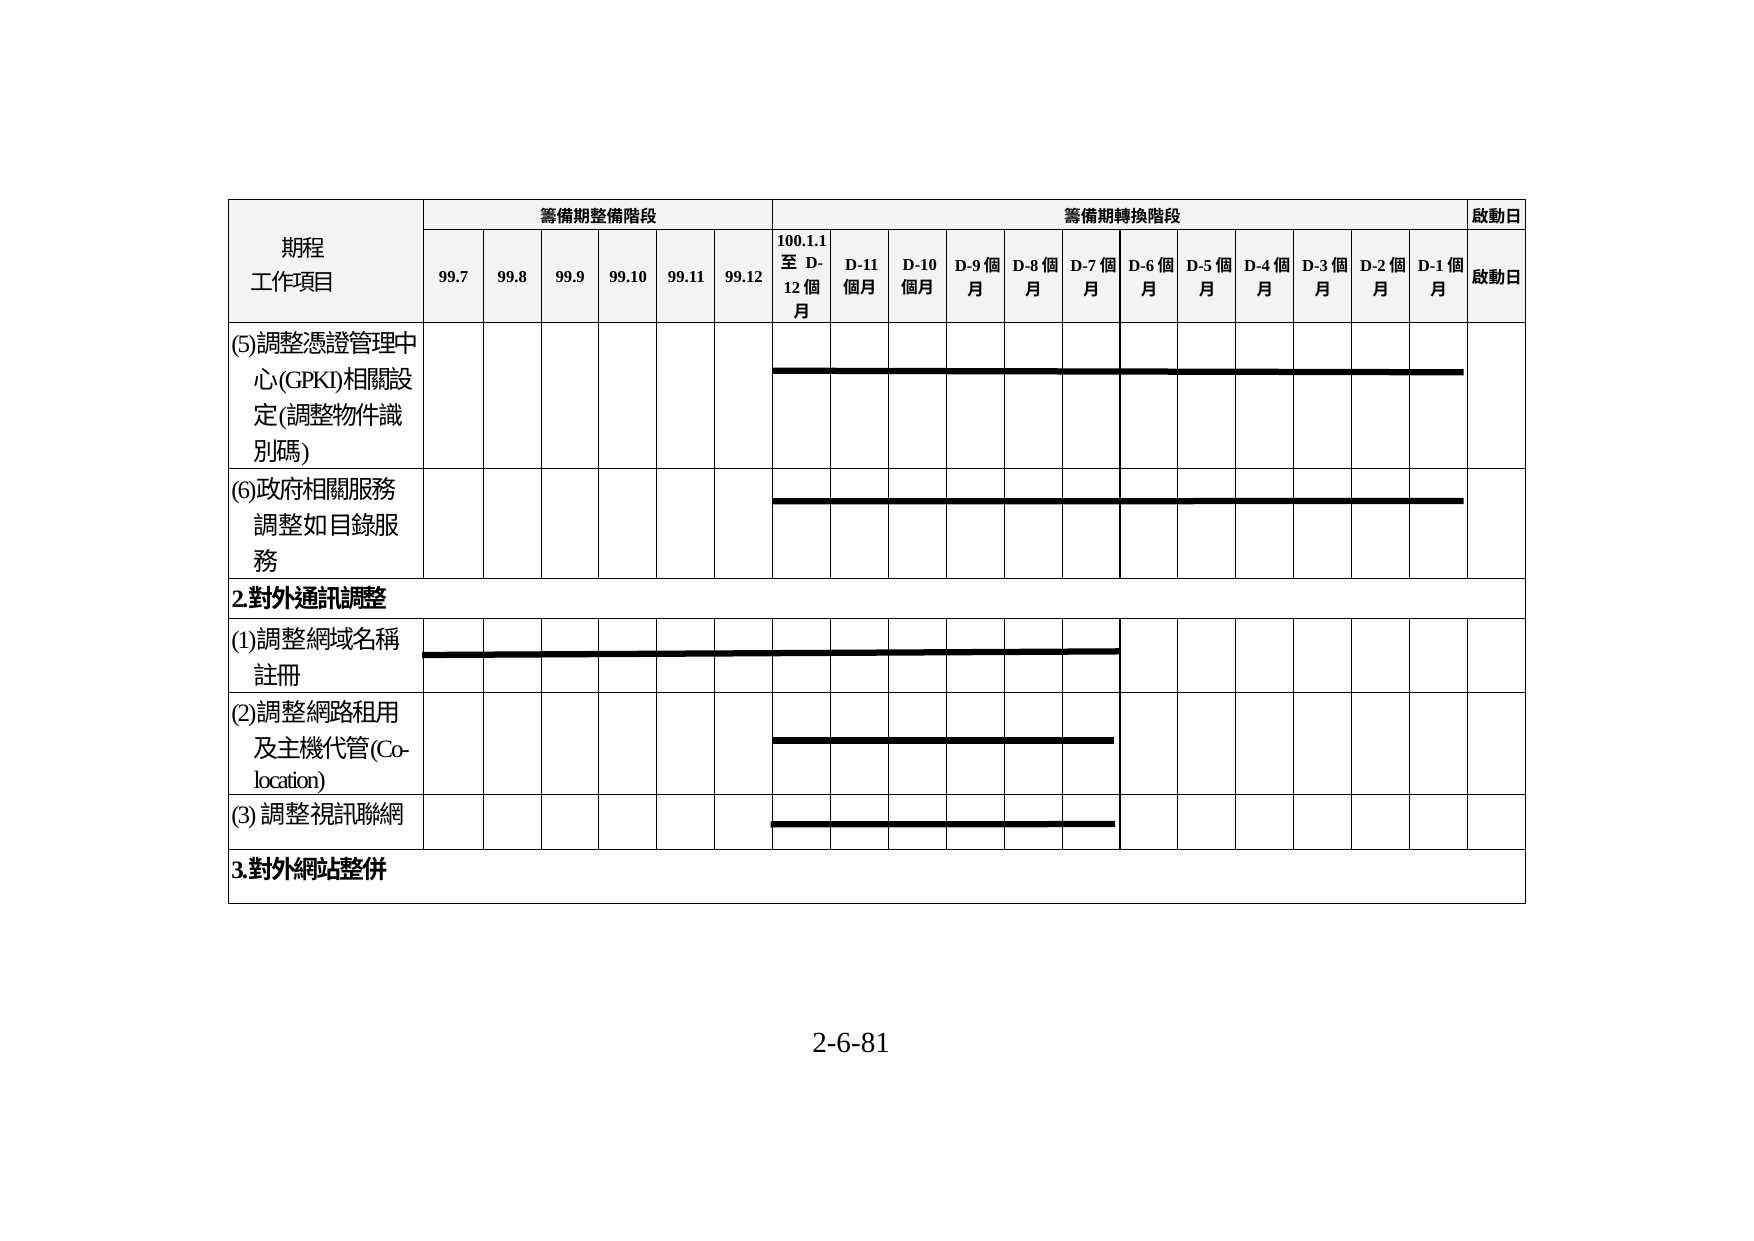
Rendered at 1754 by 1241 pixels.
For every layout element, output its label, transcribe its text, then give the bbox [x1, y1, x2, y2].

table_cell [1063, 795, 1119, 849]
table_cell (5)調整憑證管理中心(GPKI)相關設定(調整物件識別碼) [229, 323, 423, 468]
table_cell [542, 795, 598, 849]
table_cell [889, 850, 946, 903]
table_cell [947, 795, 1004, 821]
table_cell [773, 795, 830, 821]
table_cell [484, 323, 541, 468]
table_cell (2)調整網路租用及主機代管(Co-location) [229, 693, 423, 794]
table_cell [1120, 850, 1178, 903]
table_cell [1352, 323, 1409, 369]
table_cell [1294, 795, 1351, 849]
table_cell [1236, 619, 1293, 692]
table_cell [715, 693, 772, 794]
table_cell [831, 505, 888, 578]
table_cell [657, 795, 714, 849]
table_cell [424, 579, 483, 618]
table_cell [831, 619, 888, 649]
table_cell [599, 579, 657, 618]
table_cell D-4個月 [1236, 230, 1293, 322]
table_cell [889, 469, 946, 498]
table_cell [831, 374, 888, 468]
table_cell [773, 744, 830, 794]
table_cell 期程 工作項目 [229, 229, 423, 322]
table_cell (1)調整網域名稱註冊 [229, 619, 423, 692]
table_cell [1121, 375, 1177, 468]
table_cell [947, 619, 1004, 649]
table_cell [1062, 579, 1120, 618]
table_cell [657, 693, 714, 794]
table_cell [542, 619, 598, 651]
table_cell [773, 619, 830, 650]
table_cell [424, 323, 483, 468]
table_cell [1410, 579, 1467, 618]
table_cell [1178, 323, 1235, 368]
table_cell [1410, 850, 1467, 903]
table_cell 2.對外通訊調整 [229, 579, 423, 618]
table_cell [599, 795, 656, 849]
table_cell [1063, 505, 1119, 578]
table_header 籌備期轉換階段 [773, 200, 1467, 229]
table_cell [541, 579, 599, 618]
table_cell [889, 579, 946, 618]
table_cell [889, 323, 946, 367]
table_cell [889, 619, 946, 649]
table_cell D-5個月 [1178, 230, 1235, 322]
table_cell [773, 505, 830, 578]
table_cell [483, 579, 541, 618]
table_cell [1178, 795, 1235, 849]
table_cell D-6個月 [1121, 230, 1177, 322]
table_cell [1005, 505, 1062, 578]
table_cell 3.對外網站整併 [229, 850, 423, 903]
table_header [229, 200, 423, 229]
table_cell [657, 619, 714, 650]
table_cell [889, 795, 946, 821]
table_cell (6)政府相關服務調整如目錄服務 [229, 469, 423, 578]
table_cell [1004, 579, 1062, 618]
table_cell D-7個月 [1063, 230, 1119, 322]
table_cell [657, 657, 714, 692]
table_header 啟動日 [1468, 200, 1525, 229]
table_cell [889, 505, 946, 578]
table_cell [484, 469, 541, 578]
table_cell [657, 469, 714, 578]
table_cell 99.9 [542, 230, 598, 322]
table_cell [1236, 795, 1293, 849]
table_cell [1236, 505, 1293, 578]
table_cell [424, 658, 483, 692]
table_cell [773, 323, 830, 367]
table_cell [947, 505, 1004, 578]
table_cell [1178, 469, 1235, 498]
table_cell [831, 693, 888, 737]
table_cell [1294, 619, 1351, 692]
table_cell [947, 469, 1004, 498]
table_cell D-11個月 [831, 230, 888, 322]
table_cell [889, 744, 946, 794]
table_cell [484, 619, 541, 651]
table_cell [831, 656, 888, 692]
table_cell [599, 850, 657, 903]
table_cell [1410, 469, 1467, 578]
table_cell [773, 469, 830, 498]
table_cell [947, 656, 1004, 692]
table_cell [1294, 850, 1352, 903]
table_cell [1005, 469, 1062, 498]
table_cell [1294, 579, 1352, 618]
table_cell [1236, 850, 1294, 903]
table_cell 99.12 [715, 230, 772, 322]
table_cell [1063, 323, 1119, 368]
table_cell [1468, 850, 1525, 903]
table_cell [1352, 850, 1409, 903]
table_cell [946, 579, 1004, 618]
table_cell [541, 850, 599, 903]
table_cell [1120, 579, 1178, 618]
table_cell [1121, 795, 1177, 849]
table_cell 99.7 [424, 230, 483, 322]
table_cell [1005, 375, 1062, 468]
table_cell [1063, 619, 1119, 648]
table_cell D-8個月 [1005, 230, 1062, 322]
table_cell [831, 795, 888, 821]
table_cell [1005, 619, 1062, 648]
table_cell [1121, 505, 1177, 578]
table_cell [947, 744, 1004, 794]
table_cell [1352, 469, 1409, 497]
table_cell [715, 323, 772, 468]
table_cell [947, 693, 1004, 737]
table_cell [1178, 375, 1235, 468]
table_header 籌備期整備階段 [424, 200, 772, 229]
table_cell [1063, 469, 1119, 498]
table_cell 99.10 [599, 230, 656, 322]
table_cell [1178, 850, 1236, 903]
table_cell [831, 850, 888, 903]
table_cell [424, 619, 483, 651]
table_cell [1352, 579, 1409, 618]
table_cell [542, 658, 598, 692]
table_cell [1468, 795, 1525, 849]
table_cell [889, 375, 946, 468]
table_cell [1294, 505, 1351, 578]
table_cell 100.1.1至 D-12個月 [773, 230, 830, 322]
table_cell [483, 850, 541, 903]
table_cell [1294, 693, 1351, 794]
table_cell [1005, 828, 1062, 849]
table_cell [484, 795, 541, 849]
table_cell [484, 658, 541, 692]
table_cell [484, 693, 541, 794]
table_cell [1468, 619, 1525, 692]
table_cell [773, 693, 830, 737]
table_cell [599, 469, 656, 578]
table_cell [715, 795, 772, 849]
table_cell [1410, 323, 1467, 468]
table_cell [831, 744, 888, 794]
table_cell [1121, 469, 1177, 498]
table_cell D-1個月 [1410, 230, 1467, 322]
table_cell 99.11 [657, 230, 714, 322]
table_cell [1063, 655, 1119, 692]
table_cell [1005, 795, 1062, 821]
table_cell [1468, 469, 1525, 578]
table_cell [1121, 619, 1177, 692]
table_cell [1352, 693, 1409, 794]
table_cell [889, 693, 946, 737]
table_cell [831, 323, 888, 367]
table_cell [1352, 795, 1409, 849]
table_cell D-9個月 [947, 230, 1004, 322]
table_cell [773, 656, 830, 692]
table_cell [1294, 376, 1351, 468]
table_cell [424, 469, 483, 578]
table_cell D-2個月 [1352, 230, 1409, 322]
table_cell [1178, 693, 1235, 794]
table_cell [1121, 323, 1177, 368]
table_cell [773, 850, 831, 903]
table_cell [542, 469, 598, 578]
table_cell [1062, 850, 1120, 903]
table_cell [1352, 619, 1409, 692]
table_cell (3) 調整視訊聯網 [229, 795, 423, 849]
table_cell [1005, 323, 1062, 368]
table_cell [1468, 323, 1525, 468]
table_cell [773, 374, 830, 468]
table_cell [947, 828, 1004, 849]
table_cell [542, 693, 598, 794]
table_cell [1410, 795, 1467, 849]
table_cell [1178, 579, 1236, 618]
table_cell 99.8 [484, 230, 541, 322]
table_cell [599, 619, 656, 650]
table_cell [424, 693, 483, 794]
table_cell [599, 657, 656, 692]
table_cell [1178, 505, 1235, 578]
table_cell [889, 828, 946, 849]
table_cell [831, 828, 888, 849]
table_cell [1236, 469, 1293, 497]
table_cell [1005, 744, 1062, 794]
table_cell [1005, 693, 1062, 737]
table_cell [773, 828, 830, 849]
table_cell [657, 850, 715, 903]
table_cell [542, 323, 598, 468]
table_cell [715, 579, 773, 618]
table_cell [1121, 693, 1177, 794]
table_cell [831, 579, 888, 618]
table_cell D-10個月 [889, 230, 946, 322]
table_cell [1352, 376, 1409, 468]
table_cell [657, 323, 714, 468]
table_cell [715, 619, 772, 650]
table_cell [1410, 619, 1467, 692]
table_cell [599, 323, 656, 468]
table_cell [773, 579, 831, 618]
table_cell [831, 469, 888, 498]
table_cell [1063, 375, 1119, 468]
table_cell [1063, 693, 1119, 794]
table_cell [424, 850, 483, 903]
table_cell [1236, 693, 1293, 794]
table_cell [657, 579, 715, 618]
table_cell [1236, 579, 1294, 618]
table_cell [1236, 323, 1293, 368]
table_cell [1352, 505, 1409, 578]
table_cell [946, 850, 1004, 903]
table_cell [424, 795, 483, 849]
table_cell [1294, 469, 1351, 497]
table_cell D-3個月 [1294, 230, 1351, 322]
table_cell [715, 657, 772, 692]
table_cell [1294, 323, 1351, 368]
table_cell [1178, 619, 1235, 692]
table_cell [1004, 850, 1062, 903]
table_cell [1468, 693, 1525, 794]
table_cell [1236, 375, 1293, 468]
table_cell [715, 850, 773, 903]
table_cell [947, 323, 1004, 368]
table_cell [599, 693, 656, 794]
table_cell [1410, 693, 1467, 794]
table_cell 啟動日 [1468, 230, 1525, 322]
table_cell [715, 469, 772, 578]
table_cell [1468, 579, 1525, 618]
table_cell [889, 656, 946, 692]
table_cell [1005, 655, 1062, 692]
table_cell [947, 375, 1004, 468]
